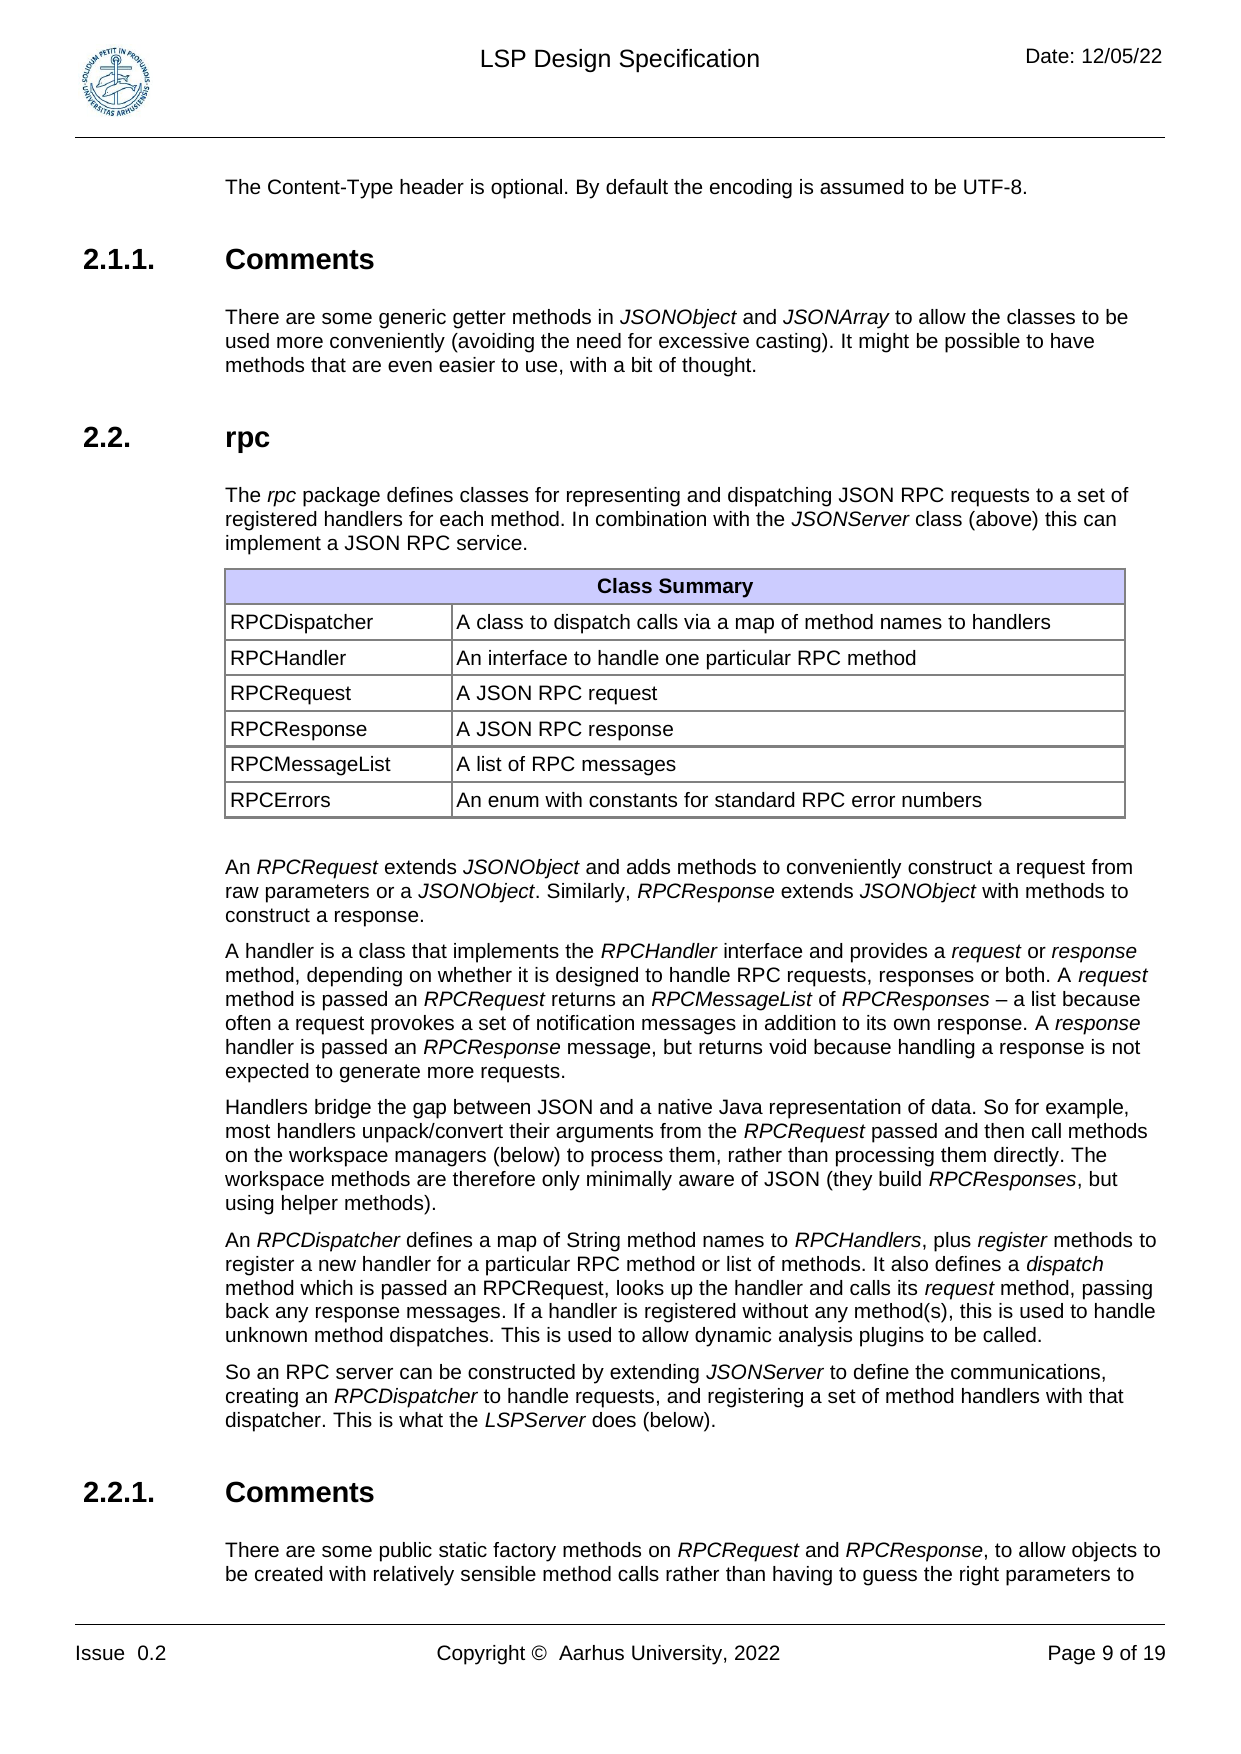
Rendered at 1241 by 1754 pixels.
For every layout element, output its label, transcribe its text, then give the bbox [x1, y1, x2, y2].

table_header Class Summary [226, 570, 1124, 603]
table_cell An interface to handle one particular RPC method [453, 641, 1124, 674]
text The rpc package defines classes for representing and dispatching JSON RPC requests to a set of registered handlers for each method. In combination with the JSONServer class (above) this can implement a JSON RPC service. [225, 483, 1165, 555]
text So an RPC server can be constructed by extending JSONServer to define the communications, creating an RPCDispatcher to handle requests, and registering a set of method handlers with that dispatcher. This is what the LSPServer does (below). [225, 1360, 1165, 1432]
table_cell A JSON RPC response [453, 712, 1124, 745]
table_cell A list of RPC messages [453, 748, 1124, 781]
table_cell RPCDispatcher [226, 605, 451, 639]
table_cell RPCMessageList [226, 748, 451, 781]
text There are some public static factory methods on RPCRequest and RPCResponse, to allow objects to be created with relatively sensible method calls rather than having to guess the right parameters to [225, 1538, 1165, 1586]
subtitle Comments [75, 1474, 1165, 1508]
table_cell RPCErrors [226, 783, 451, 816]
subtitle rpc [75, 420, 1165, 453]
table_cell An enum with constants for standard RPC error numbers [453, 783, 1124, 816]
text An RPCRequest extends JSONObject and adds methods to conveniently construct a request from raw parameters or a JSONObject. Similarly, RPCResponse extends JSONObject with methods to construct a response. [225, 855, 1165, 927]
text A handler is a class that implements the RPCHandler interface and provides a request or response method, depending on whether it is designed to handle RPC requests, responses or both. A request method is passed an RPCRequest returns an RPCMessageList of RPCResponses – a list because often a request provokes a set of notification messages in addition to its own response. A response handler is passed an RPCResponse message, but returns void because handling a response is not expected to generate more requests. [225, 939, 1165, 1083]
table_cell A class to dispatch calls via a map of method names to handlers [453, 605, 1124, 639]
text An RPCDispatcher defines a map of String method names to RPCHandlers, plus register methods to register a new handler for a particular RPC method or list of methods. It also defines a dispatch method which is passed an RPCRequest, looks up the handler and calls its request method, passing back any response messages. If a handler is registered without any method(s), this is used to handle unknown method dispatches. This is used to allow dynamic analysis plugins to be called. [225, 1228, 1165, 1348]
table_cell RPCResponse [226, 712, 451, 745]
table_cell RPCHandler [226, 641, 451, 674]
text The Content-Type header is optional. By default the encoding is assumed to be UTF-8. [225, 175, 1165, 199]
text There are some generic getter methods in JSONObject and JSONArray to allow the classes to be used more conveniently (avoiding the need for excessive casting). It might be possible to have methods that are even easier to use, with a bit of thought. [225, 305, 1165, 377]
text Handlers bridge the gap between JSON and a native Java representation of data. So for example, most handlers unpack/convert their arguments from the RPCRequest passed and then call methods on the workspace managers (below) to process them, rather than processing them directly. The workspace methods are therefore only minimally aware of JSON (they build RPCResponses, but using helper methods). [225, 1096, 1165, 1215]
table_cell RPCRequest [226, 676, 451, 710]
table_cell A JSON RPC request [453, 676, 1124, 710]
picture [78, 44, 153, 120]
subtitle Comments [75, 242, 1165, 275]
